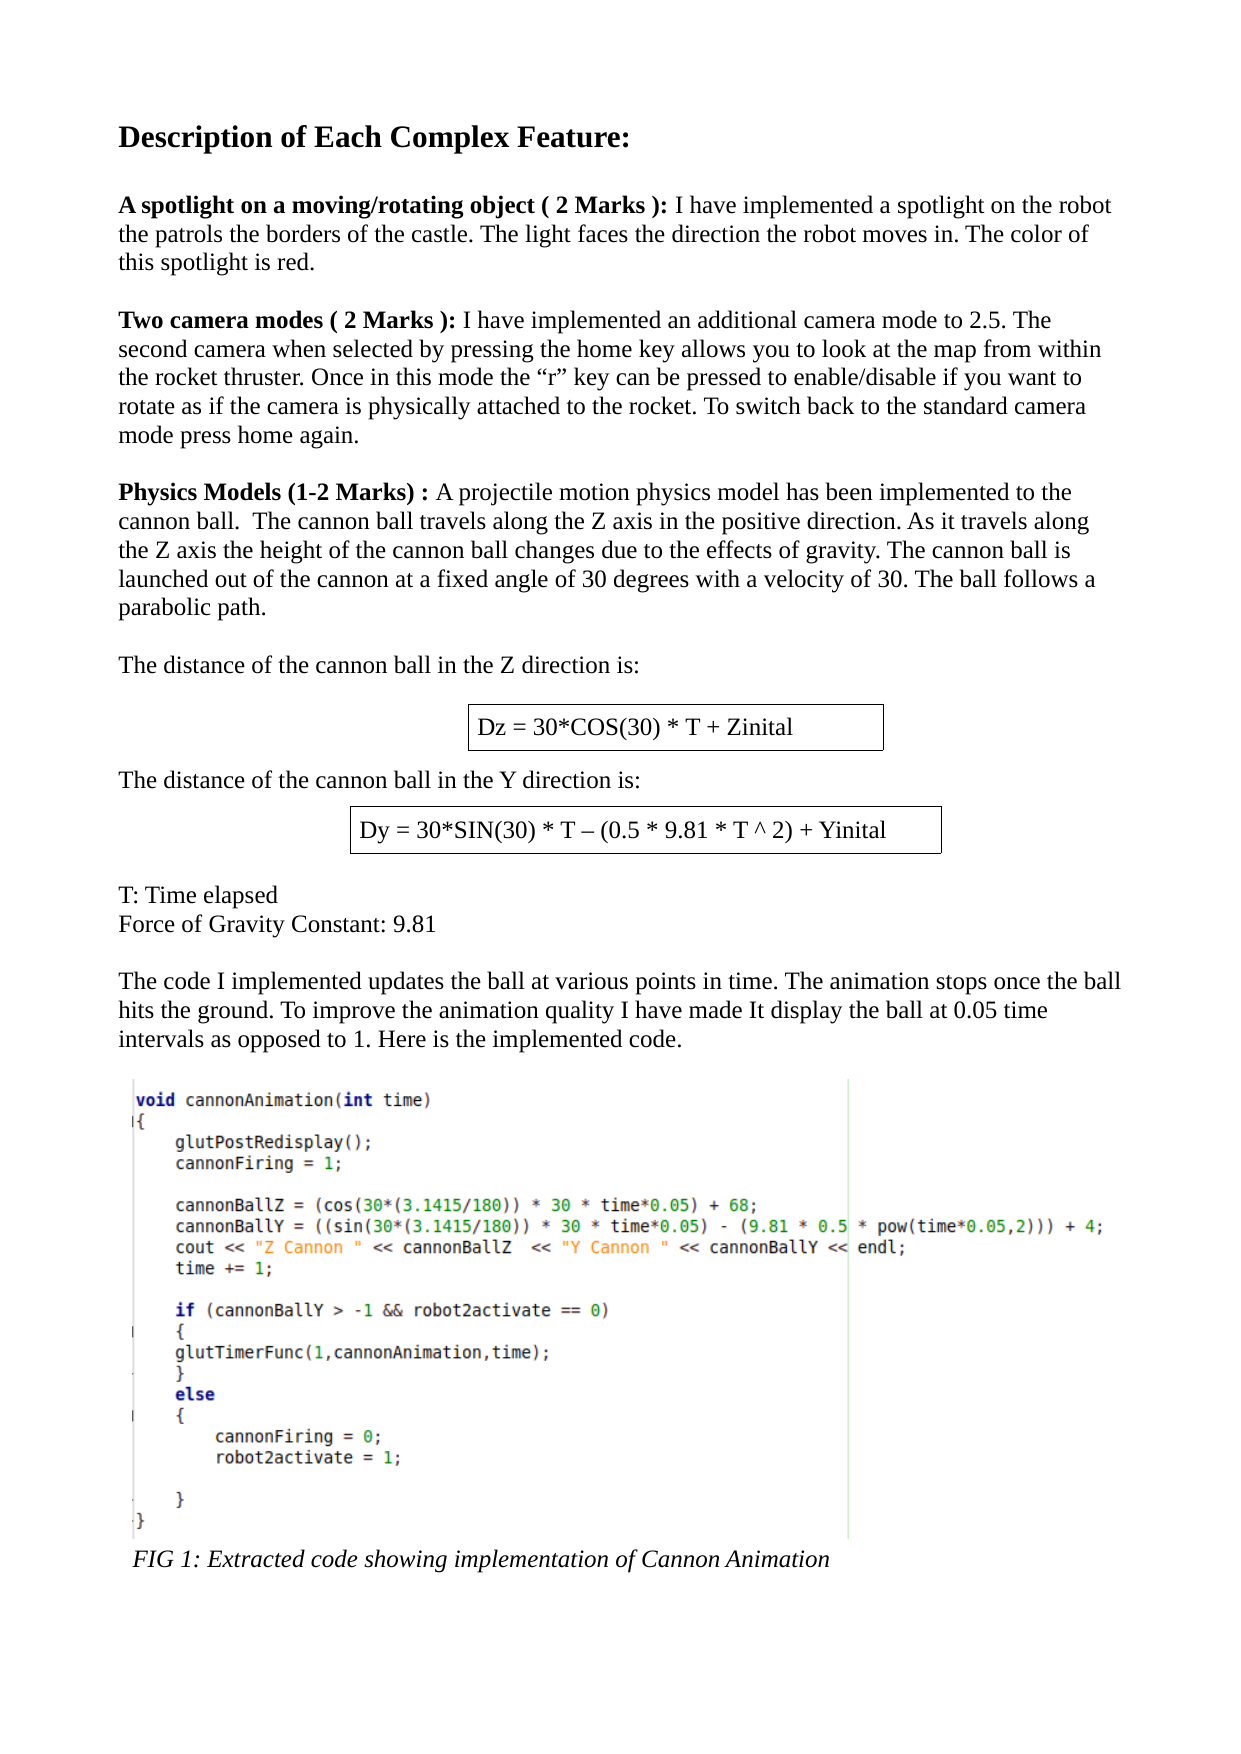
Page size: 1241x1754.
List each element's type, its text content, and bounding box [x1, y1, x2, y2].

text FIG 1: Extracted code showing implementation of Cannon Animation [132, 1539, 1136, 1573]
text T: Time elapsed [118, 880, 1122, 909]
picture [132, 1079, 1137, 1539]
text Dy = 30*SIN(30) * T – (0.5 * 9.81 * T ^ 2) + Yinital [359, 815, 932, 844]
text The code I implemented updates the ball at various points in time. The animation stops once the ball hits the ground. To improve the animation quality I have made It display the ball at 0.05 time intervals as opposed to 1. Here is the implemented code. [118, 966, 1122, 1052]
text Description of Each Complex Feature: [118, 118, 1122, 154]
text Physics Models (1-2 Marks) : A projectile motion physics model has been implemented to the cannon ball. The cannon ball travels along the Z axis in the positive direction. As it travels along the Z axis the height of the cannon ball changes due to the effects of gravity. The cannon ball is launched out of the cannon at a fixed angle of 30 degrees with a velocity of 30. The ball follows a parabolic path. [118, 477, 1122, 621]
text The distance of the cannon ball in the Y direction is: [118, 765, 1122, 794]
text A spotlight on a moving/rotating object ( 2 Marks ): I have implemented a spotlight on the robot the patrols the borders of the castle. The light faces the direction the robot moves in. The color of this spotlight is red. [118, 190, 1122, 276]
text Two camera modes ( 2 Marks ): I have implemented an additional camera mode to 2.5. The second camera when selected by pressing the home key allows you to look at the map from within the rocket thruster. Once in this mode the “r” key can be pressed to enable/disable if you want to rotate as if the camera is physically attached to the rocket. To switch back to the standard camera mode press home again. [118, 305, 1122, 449]
text The distance of the cannon ball in the Z direction is: [118, 650, 1122, 679]
text Dz = 30*COS(30) * T + Zinital [477, 712, 874, 741]
text Force of Gravity Constant: 9.81 [118, 909, 1122, 937]
